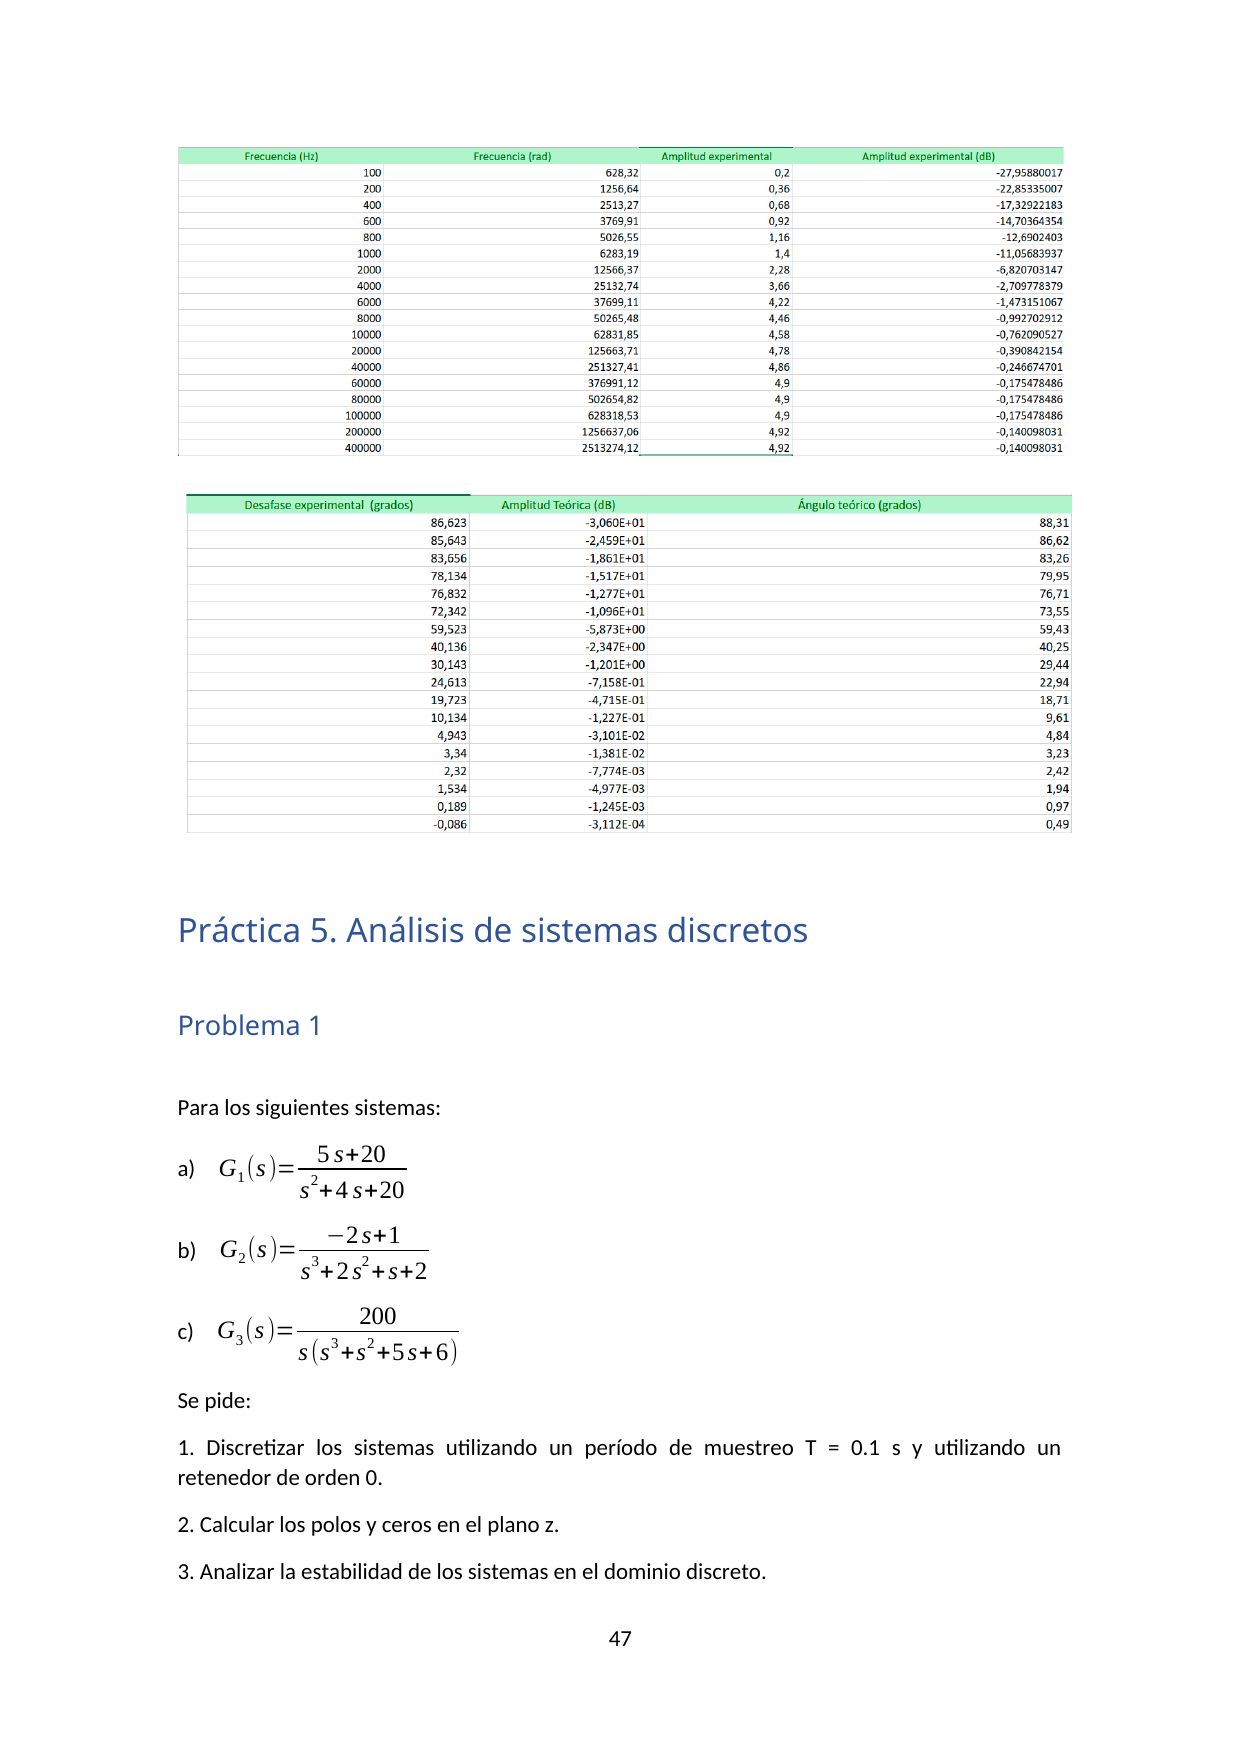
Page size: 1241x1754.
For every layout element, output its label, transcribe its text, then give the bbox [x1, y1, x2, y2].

text 3. Analizar la estabilidad de los sistemas en el dominio discreto. [177, 1557, 1063, 1585]
picture [177, 147, 1064, 456]
text Se pide: [177, 1386, 1063, 1414]
subtitle Problema 1 [177, 1007, 1063, 1043]
text b) [177, 1222, 1063, 1284]
text c) [177, 1303, 1063, 1367]
text 1. Discretizar los sistemas utilizando un período de muestreo T = 0.1 s y utilizando un retenedor de orden 0. [177, 1433, 1063, 1491]
text a) [177, 1140, 1063, 1203]
text 2. Calcular los polos y ceros en el plano z. [177, 1510, 1063, 1538]
text Para los siguientes sistemas: [177, 1093, 1063, 1121]
subtitle Práctica 5. Análisis de sistemas discretos [177, 907, 1063, 952]
picture [186, 494, 1073, 833]
